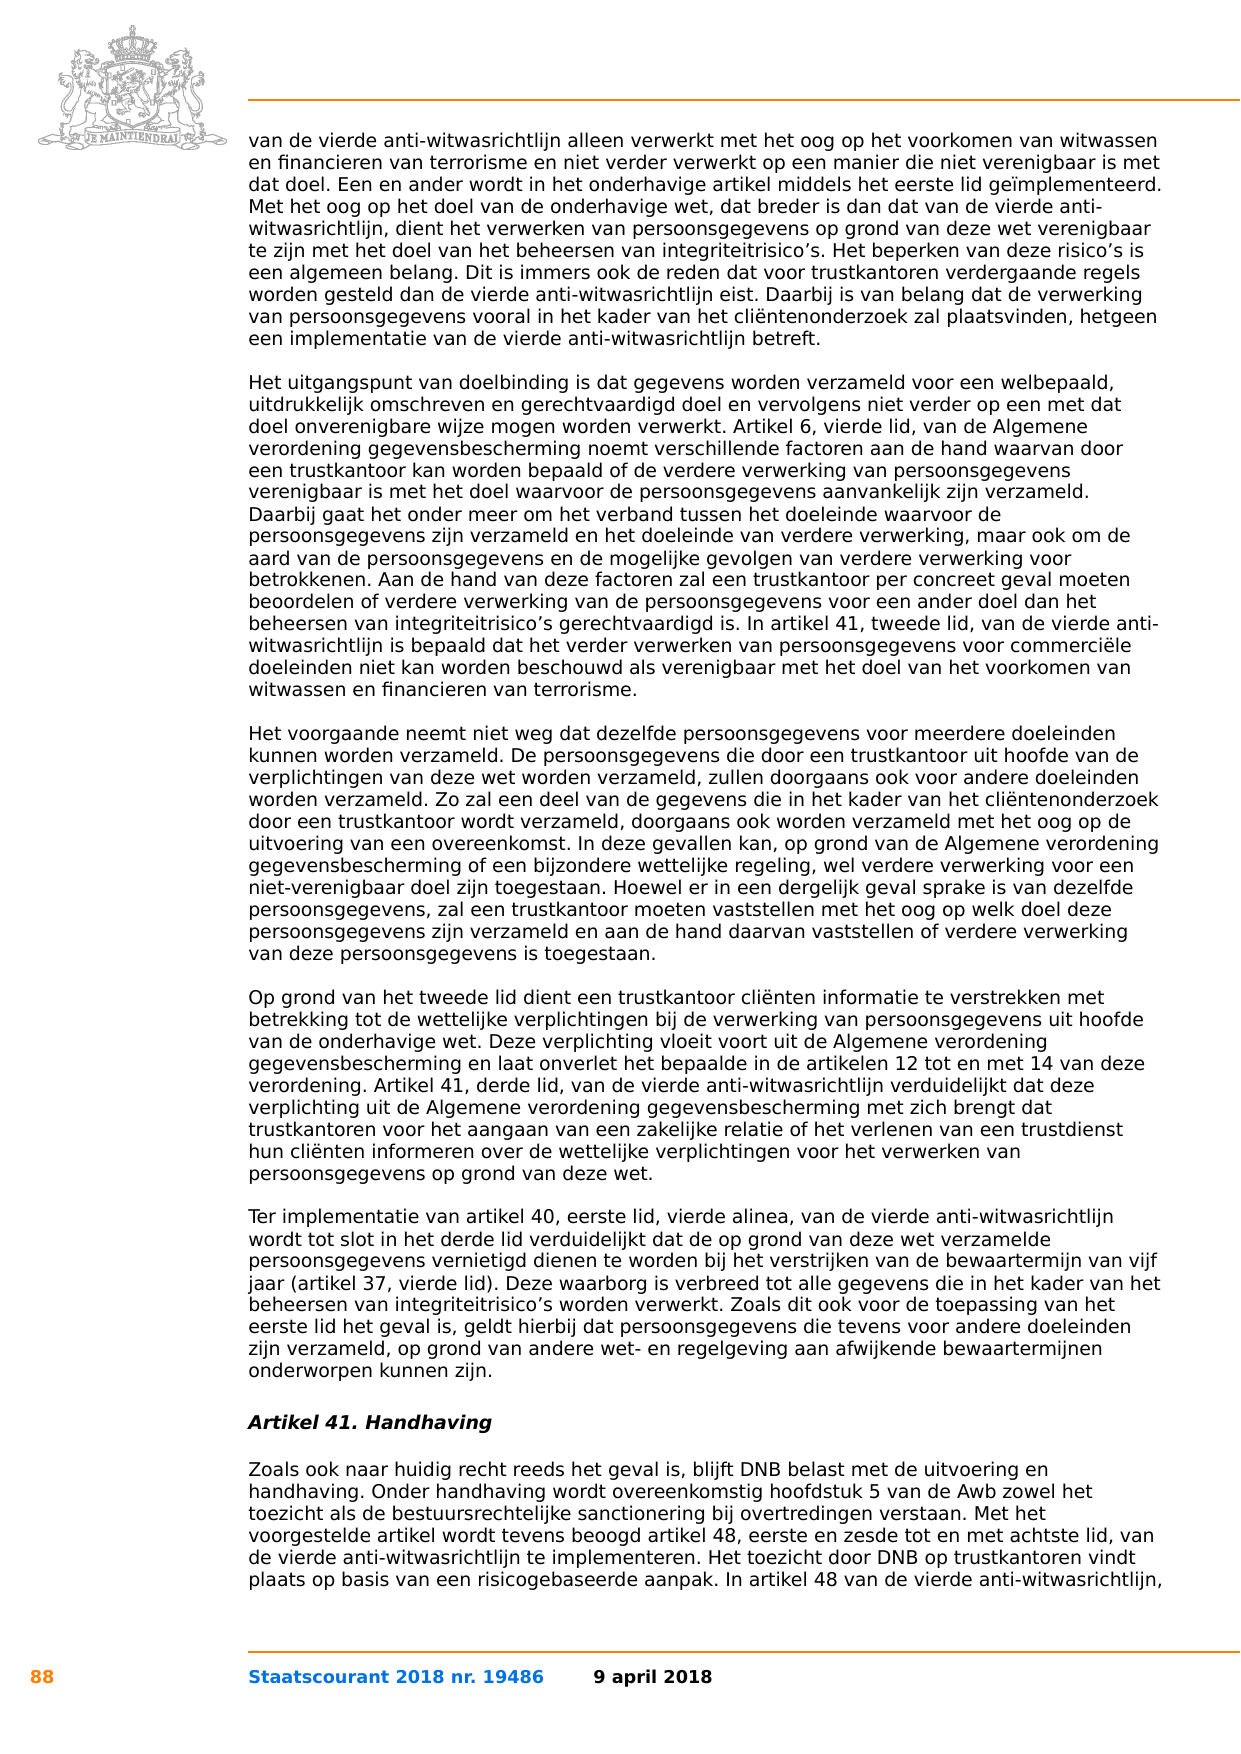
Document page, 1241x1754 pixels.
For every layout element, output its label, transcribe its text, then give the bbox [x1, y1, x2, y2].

text Op grond van het tweede lid dient een trustkantoor cliënten informatie te verstrekken met betrekking tot de wettelijke verplichtingen bij de verwerking van persoonsgegevens uit hoofde van de onderhavige wet. Deze verplichting vloeit voort uit de Algemene verordening gegevensbescherming en laat onverlet het bepaalde in de artikelen 12 tot en met 14 van deze verordening. Artikel 41, derde lid, van de vierde anti-witwasrichtlijn verduidelijkt dat deze verplichting uit de Algemene verordening gegevensbescherming met zich brengt dat trustkantoren voor het aangaan van een zakelijke relatie of het verlenen van een trustdienst hun cliënten informeren over de wettelijke verplichtingen voor het verwerken van persoonsgegevens op grond van deze wet. [248, 987, 1163, 1184]
picture [38, 25, 227, 150]
text van de vierde anti-witwasrichtlijn alleen verwerkt met het oog op het voorkomen van witwassen en financieren van terrorisme en niet verder verwerkt op een manier die niet verenigbaar is met dat doel. Een en ander wordt in het onderhavige artikel middels het eerste lid geïmplementeerd. Met het oog op het doel van de onderhavige wet, dat breder is dan dat van de vierde anti-witwasrichtlijn, dient het verwerken van persoonsgegevens op grond van deze wet verenigbaar te zijn met het doel van het beheersen van integriteitrisico’s. Het beperken van deze risico’s is een algemeen belang. Dit is immers ook de reden dat voor trustkantoren verdergaande regels worden gesteld dan de vierde anti-witwasrichtlijn eist. Daarbij is van belang dat de verwerking van persoonsgegevens vooral in het kader van het cliëntenonderzoek zal plaatsvinden, hetgeen een implementatie van de vierde anti-witwasrichtlijn betreft. [248, 130, 1163, 350]
subtitle Artikel 41. Handhaving [248, 1412, 1163, 1434]
text Ter implementatie van artikel 40, eerste lid, vierde alinea, van de vierde anti-witwasrichtlijn wordt tot slot in het derde lid verduidelijkt dat de op grond van deze wet verzamelde persoonsgegevens vernietigd dienen te worden bij het verstrijken van de bewaartermijn van vijf jaar (artikel 37, vierde lid). Deze waarborg is verbreed tot alle gegevens die in het kader van het beheersen van integriteitrisico’s worden verwerkt. Zoals dit ook voor de toepassing van het eerste lid het geval is, geldt hierbij dat persoonsgegevens die tevens voor andere doeleinden zijn verzameld, op grond van andere wet- en regelgeving aan afwijkende bewaartermijnen onderworpen kunnen zijn. [248, 1206, 1163, 1382]
text Het voorgaande neemt niet weg dat dezelfde persoonsgegevens voor meerdere doeleinden kunnen worden verzameld. De persoonsgegevens die door een trustkantoor uit hoofde van de verplichtingen van deze wet worden verzameld, zullen doorgaans ook voor andere doeleinden worden verzameld. Zo zal een deel van de gegevens die in het kader van het cliëntenonderzoek door een trustkantoor wordt verzameld, doorgaans ook worden verzameld met het oog op de uitvoering van een overeenkomst. In deze gevallen kan, op grond van de Algemene verordening gegevensbescherming of een bijzondere wettelijke regeling, wel verdere verwerking voor een niet-verenigbaar doel zijn toegestaan. Hoewel er in een dergelijk geval sprake is van dezelfde persoonsgegevens, zal een trustkantoor moeten vaststellen met het oog op welk doel deze persoonsgegevens zijn verzameld en aan de hand daarvan vaststellen of verdere verwerking van deze persoonsgegevens is toegestaan. [248, 723, 1163, 965]
text Het uitgangspunt van doelbinding is dat gegevens worden verzameld voor een welbepaald, uitdrukkelijk omschreven en gerechtvaardigd doel en vervolgens niet verder op een met dat doel onverenigbare wijze mogen worden verwerkt. Artikel 6, vierde lid, van de Algemene verordening gegevensbescherming noemt verschillende factoren aan de hand waarvan door een trustkantoor kan worden bepaald of de verdere verwerking van persoonsgegevens verenigbaar is met het doel waarvoor de persoonsgegevens aanvankelijk zijn verzameld. Daarbij gaat het onder meer om het verband tussen het doeleinde waarvoor de persoonsgegevens zijn verzameld en het doeleinde van verdere verwerking, maar ook om de aard van de persoonsgegevens en de mogelijke gevolgen van verdere verwerking voor betrokkenen. Aan de hand van deze factoren zal een trustkantoor per concreet geval moeten beoordelen of verdere verwerking van de persoonsgegevens voor een ander doel dan het beheersen van integriteitrisico’s gerechtvaardigd is. In artikel 41, tweede lid, van de vierde anti-witwasrichtlijn is bepaald dat het verder verwerken van persoonsgegevens voor commerciële doeleinden niet kan worden beschouwd als verenigbaar met het doel van het voorkomen van witwassen en financieren van terrorisme. [248, 372, 1163, 701]
text Zoals ook naar huidig recht reeds het geval is, blijft DNB belast met de uitvoering en handhaving. Onder handhaving wordt overeenkomstig hoofdstuk 5 van de Awb zowel het toezicht als de bestuursrechtelijke sanctionering bij overtredingen verstaan. Met het voorgestelde artikel wordt tevens beoogd artikel 48, eerste en zesde tot en met achtste lid, van de vierde anti-witwasrichtlijn te implementeren. Het toezicht door DNB op trustkantoren vindt plaats op basis van een risicogebaseerde aanpak. In artikel 48 van de vierde anti-witwasrichtlijn, [248, 1459, 1163, 1591]
